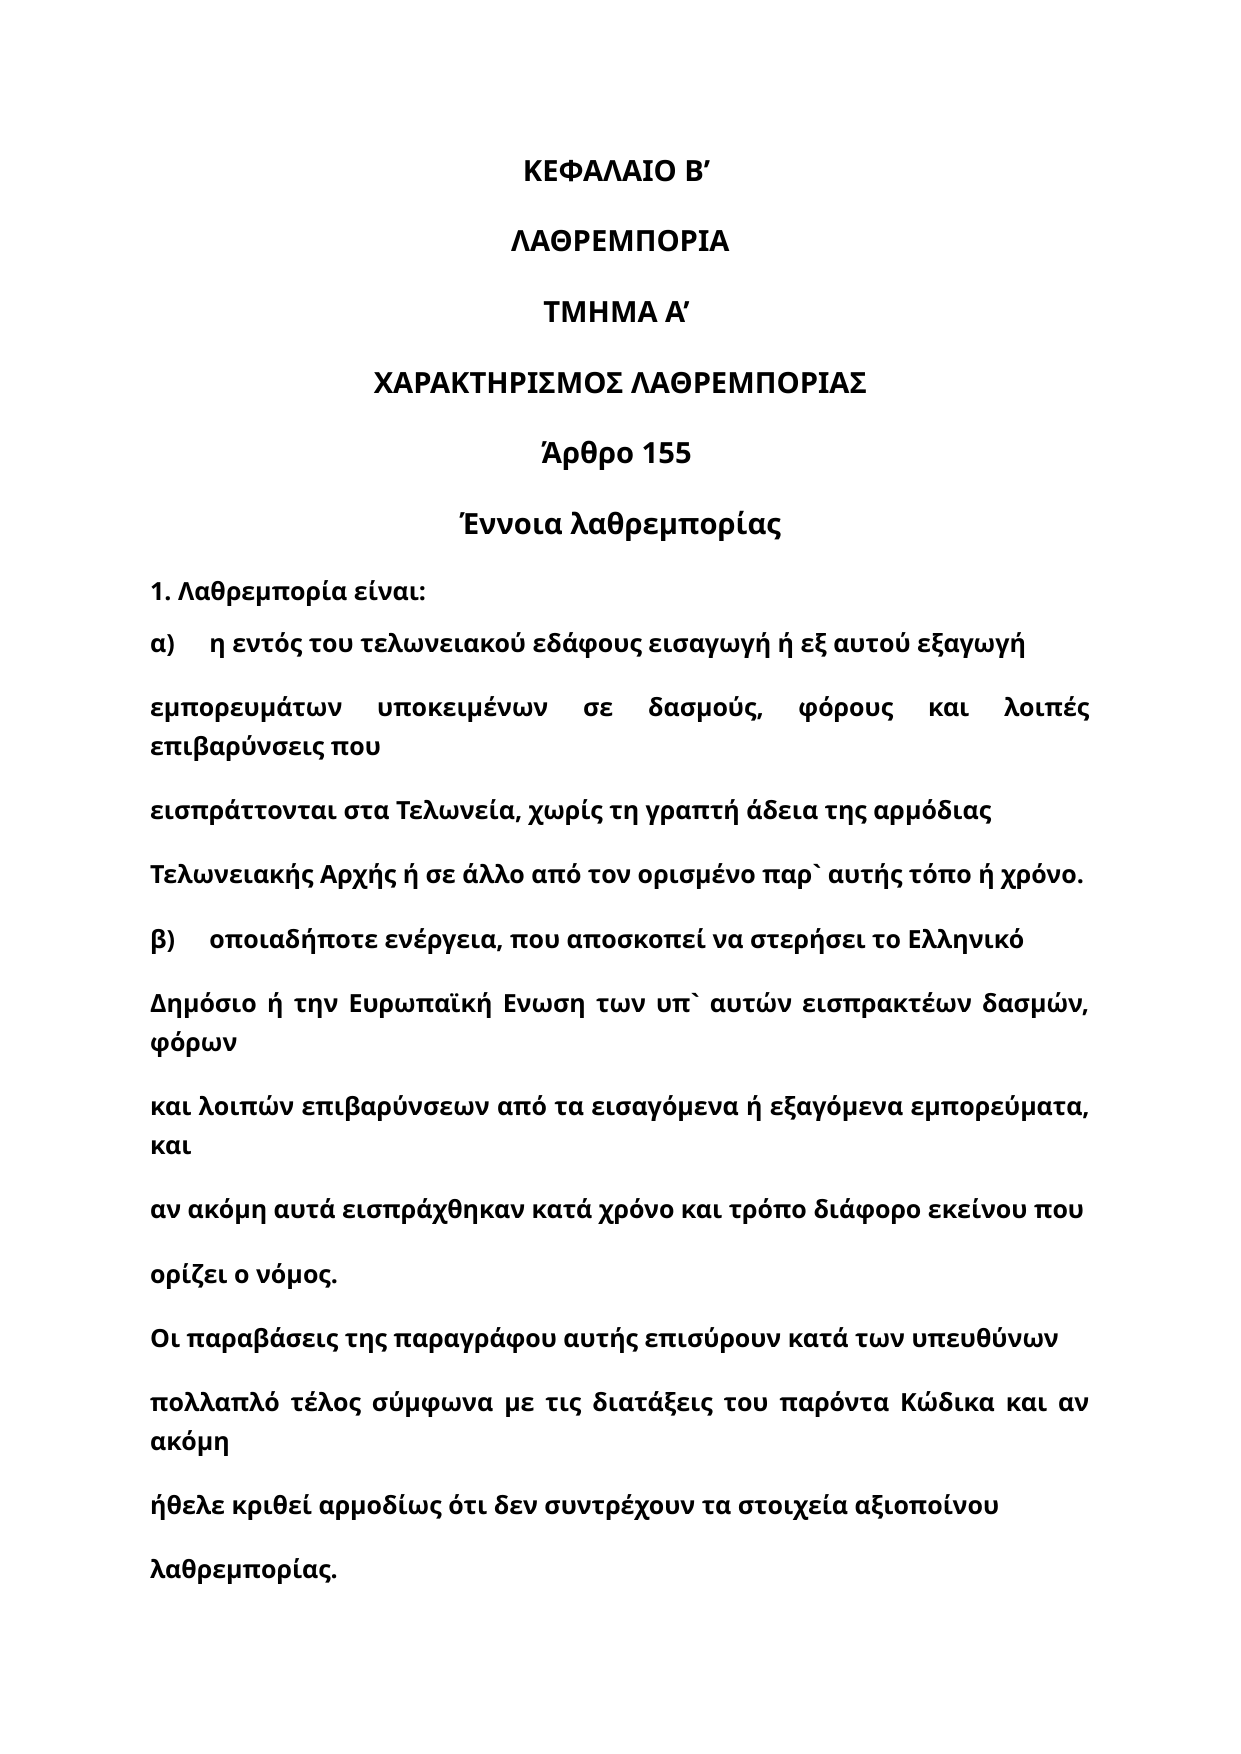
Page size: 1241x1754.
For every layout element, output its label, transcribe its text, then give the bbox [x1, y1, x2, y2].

text Οι παραβάσεις της παραγράφου αυτής επισύρουν κατά των υπευθύνων [150, 1320, 1090, 1354]
subtitle ΧΑΡΑΚΤΗΡΙΣΜΟΣ ΛΑΘΡΕΜΠΟΡΙΑΣ [150, 362, 1090, 402]
text Δημόσιο ή την Ευρωπαϊκή Ενωση των υπ` αυτών εισπρακτέων δασμών, φόρων [150, 985, 1090, 1059]
text 1. Λαθρεμπορία είναι: [150, 574, 1090, 608]
subtitle Έννοια λαθρεμπορίας [150, 503, 1090, 543]
text και λοιπών επιβαρύνσεων από τα εισαγόμενα ή εξαγόμενα εμπορεύματα, και [150, 1089, 1090, 1162]
text ορίζει ο νόμος. [150, 1256, 1090, 1290]
subtitle Άρθρο 155 [150, 432, 1090, 472]
subtitle ΤΜΗΜΑ Α’ [150, 291, 1090, 331]
text πολλαπλό τέλος σύμφωνα με τις διατάξεις του παρόντα Κώδικα και αν ακόμη [150, 1384, 1090, 1458]
text ήθελε κριθεί αρμοδίως ότι δεν συντρέχουν τα στοιχεία αξιοποίνου [150, 1488, 1090, 1522]
list β) οποιαδήποτε ενέργεια, που αποσκοπεί να στερήσει το Ελληνικό [150, 921, 1090, 955]
text αν ακόμη αυτά εισπράχθηκαν κατά χρόνο και τρόπο διάφορο εκείνου που [150, 1192, 1090, 1226]
text εισπράττονται στα Τελωνεία, χωρίς τη γραπτή άδεια της αρμόδιας [150, 793, 1090, 827]
list α) η εντός του τελωνειακού εδάφους εισαγωγή ή εξ αυτού εξαγωγή [150, 625, 1090, 659]
text Τελωνειακής Αρχής ή σε άλλο από τον ορισμένο παρ` αυτής τόπο ή χρόνο. [150, 857, 1090, 891]
subtitle ΛΑΘΡΕΜΠΟΡΙΑ [150, 221, 1090, 260]
text λαθρεμπορίας. [150, 1552, 1090, 1586]
subtitle ΚΕΦΑΛΑΙΟ Β’ [150, 150, 1090, 190]
text εμπορευμάτων υποκειμένων σε δασμούς, φόρους και λοιπές επιβαρύνσεις που [150, 689, 1090, 763]
